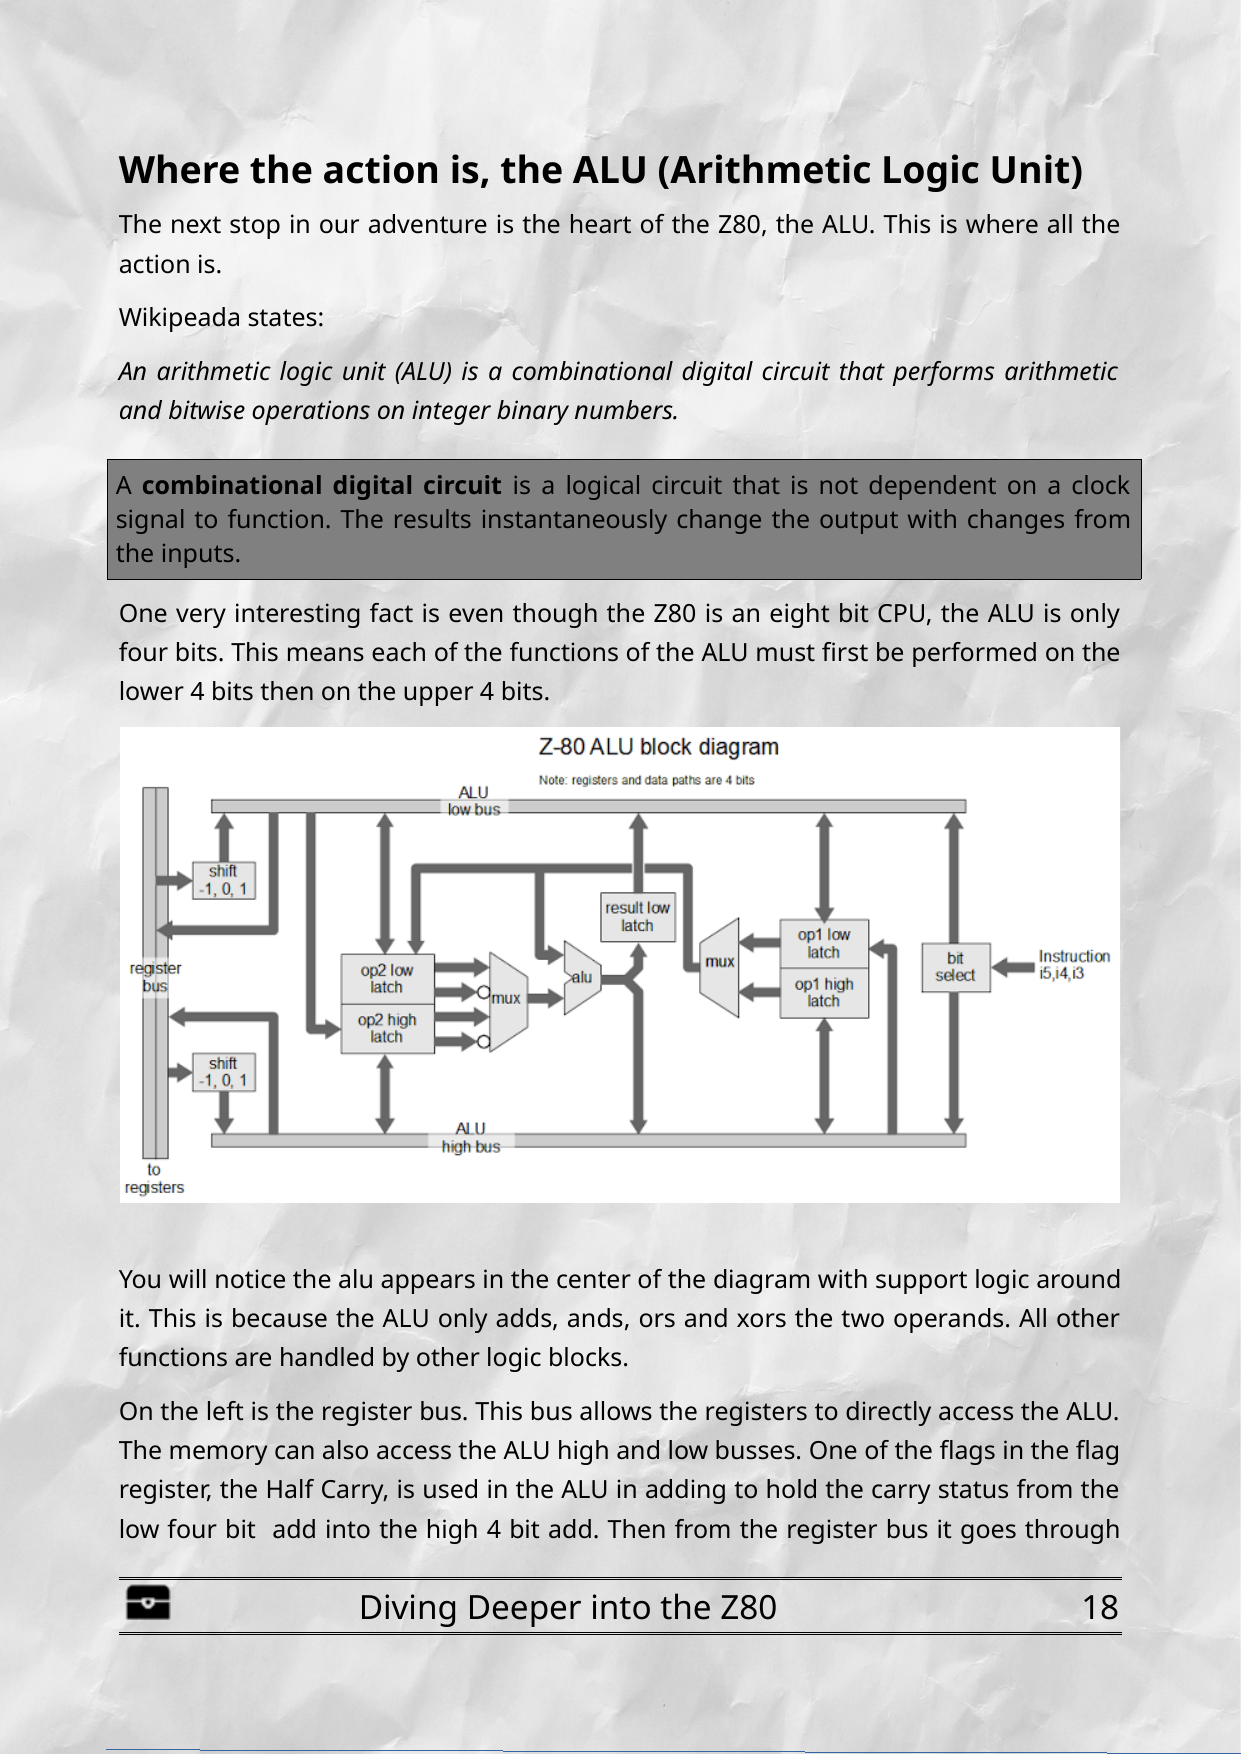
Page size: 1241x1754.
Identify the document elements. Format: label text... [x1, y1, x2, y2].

text One very interesting fact is even though the Z80 is an eight bit CPU, the ALU is only four bits. This means each of the functions of the ALU must first be performed on the lower 4 bits then on the upper 4 bits. [118, 580, 1122, 708]
text On the left is the register bus. This bus allows the registers to directly access the ALU. The memory can also access the ALU high and low busses. One of the flags in the flag register, the Half Carry, is used in the ALU in adding to hold the carry status from the low four bit add into the high 4 bit add. Then from the register bus it goes through [118, 1394, 1122, 1545]
text A combinational digital circuit is a logical circuit that is not dependent on a clock signal to function. The results instantaneously change the output with changes from the inputs. [116, 468, 1132, 570]
text You will notice the alu appears in the center of the diagram with support logic around it. This is because the ALU only adds, ands, ors and xors the two operands. All other functions are handled by other logic blocks. [118, 1262, 1122, 1374]
text An arithmetic logic unit (ALU) is a combinational digital circuit that performs arithmetic and bitwise operations on integer binary numbers. [118, 354, 1122, 427]
picture [0, 0, 1241, 1754]
text The next stop in our adventure is the heart of the Z80, the ALU. This is where all the action is. [118, 207, 1122, 280]
text Wikipeada states: [118, 300, 1122, 334]
text [118, 447, 1122, 459]
subtitle Where the action is, the ALU (Arithmetic Logic Unit) [118, 143, 1122, 194]
